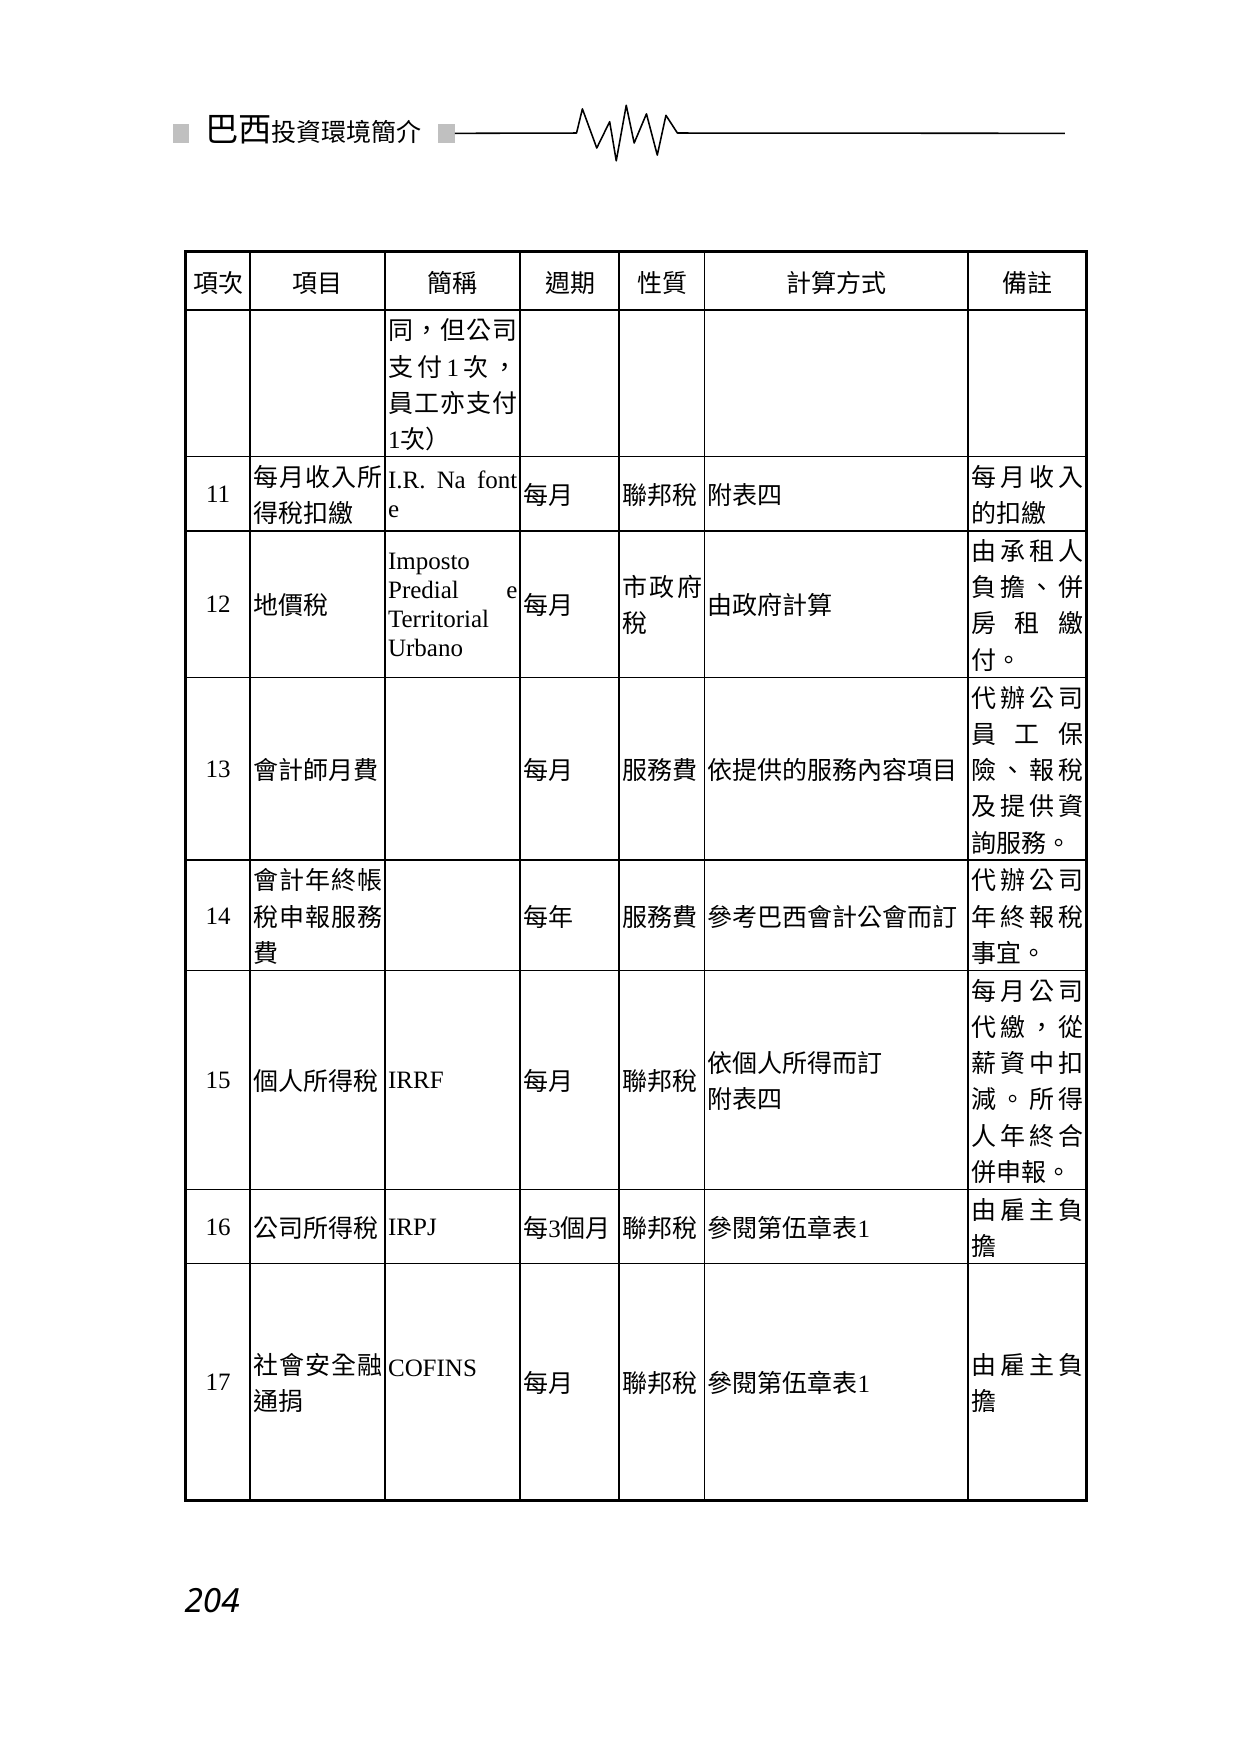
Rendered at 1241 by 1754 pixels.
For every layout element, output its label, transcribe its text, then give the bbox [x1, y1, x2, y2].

table_cell 每月收入所得稅扣繳 [251, 457, 384, 530]
table_cell 由政府計算 [705, 532, 967, 676]
table_cell 聯邦稅 [620, 1190, 704, 1263]
table_cell Imposto Predial e Territorial Urbano [386, 532, 519, 676]
table_cell 每月公司代繳，從薪資中扣減。所得人年終合併申報。 [969, 971, 1085, 1189]
table_cell [620, 311, 704, 456]
table_cell 服務費 [620, 861, 704, 969]
table_cell 服務費 [620, 678, 704, 859]
table_cell 每月 [521, 532, 618, 676]
table_cell 參閱第伍章表1 [705, 1190, 967, 1263]
table_cell I.R. Na fonte [386, 457, 519, 530]
table_cell [969, 311, 1085, 456]
table_cell 13 [187, 678, 249, 859]
table_cell 地價稅 [251, 532, 384, 676]
table_cell 公司所得稅 [251, 1190, 384, 1263]
table_cell 16 [187, 1190, 249, 1263]
table_cell 代辦公司年終報稅事宜。 [969, 861, 1085, 969]
table_cell 12 [187, 532, 249, 676]
table_cell [521, 311, 618, 456]
table_cell COFINS [386, 1264, 519, 1499]
table_cell 社會安全融通捐 [251, 1264, 384, 1499]
table_cell 會計師月費 [251, 678, 384, 859]
table_cell 每年 [521, 861, 618, 969]
table_cell 每3個月 [521, 1190, 618, 1263]
table_cell 會計年終帳稅申報服務費 [251, 861, 384, 969]
table_cell 每月收入的扣繳 [969, 457, 1085, 530]
table_header 簡稱 [386, 253, 519, 309]
table_cell 聯邦稅 [620, 1264, 704, 1499]
table_cell 17 [187, 1264, 249, 1499]
table_cell 市政府稅 [620, 532, 704, 676]
table_cell [386, 678, 519, 859]
table_cell [187, 311, 249, 456]
table_cell 每月 [521, 457, 618, 530]
table_cell 同，但公司支付1次，員工亦支付1次） [386, 311, 519, 456]
table_cell 聯邦稅 [620, 971, 704, 1189]
table_cell IRPJ [386, 1190, 519, 1263]
table_header 項目 [251, 253, 384, 309]
table_header 週期 [521, 253, 618, 309]
table_cell 由雇主負擔 [969, 1190, 1085, 1263]
table_cell 依個人所得而訂 附表四 [705, 971, 967, 1189]
table_cell 由承租人負擔、併房租繳付。 [969, 532, 1085, 676]
table_header 計算方式 [705, 253, 967, 309]
table_header 性質 [620, 253, 704, 309]
table_cell 附表四 [705, 457, 967, 530]
table_cell 11 [187, 457, 249, 530]
table_cell 由雇主負擔 [969, 1264, 1085, 1499]
table_cell 參閱第伍章表1 [705, 1264, 967, 1499]
table_cell 參考巴西會計公會而訂 [705, 861, 967, 969]
table_cell 每月 [521, 971, 618, 1189]
table_cell 代辦公司員工保險、報稅及提供資詢服務。 [969, 678, 1085, 859]
table_header 項次 [187, 253, 249, 309]
table_header 備註 [969, 253, 1085, 309]
table_cell 每月 [521, 678, 618, 859]
table_cell 14 [187, 861, 249, 969]
table_cell 15 [187, 971, 249, 1189]
table_cell 依提供的服務內容項目 [705, 678, 967, 859]
table_cell [251, 311, 384, 456]
table_cell 個人所得稅 [251, 971, 384, 1189]
table_cell [386, 861, 519, 969]
table_cell IRRF [386, 971, 519, 1189]
table_cell 聯邦稅 [620, 457, 704, 530]
table_cell [705, 311, 967, 456]
table_cell 每月 [521, 1264, 618, 1499]
